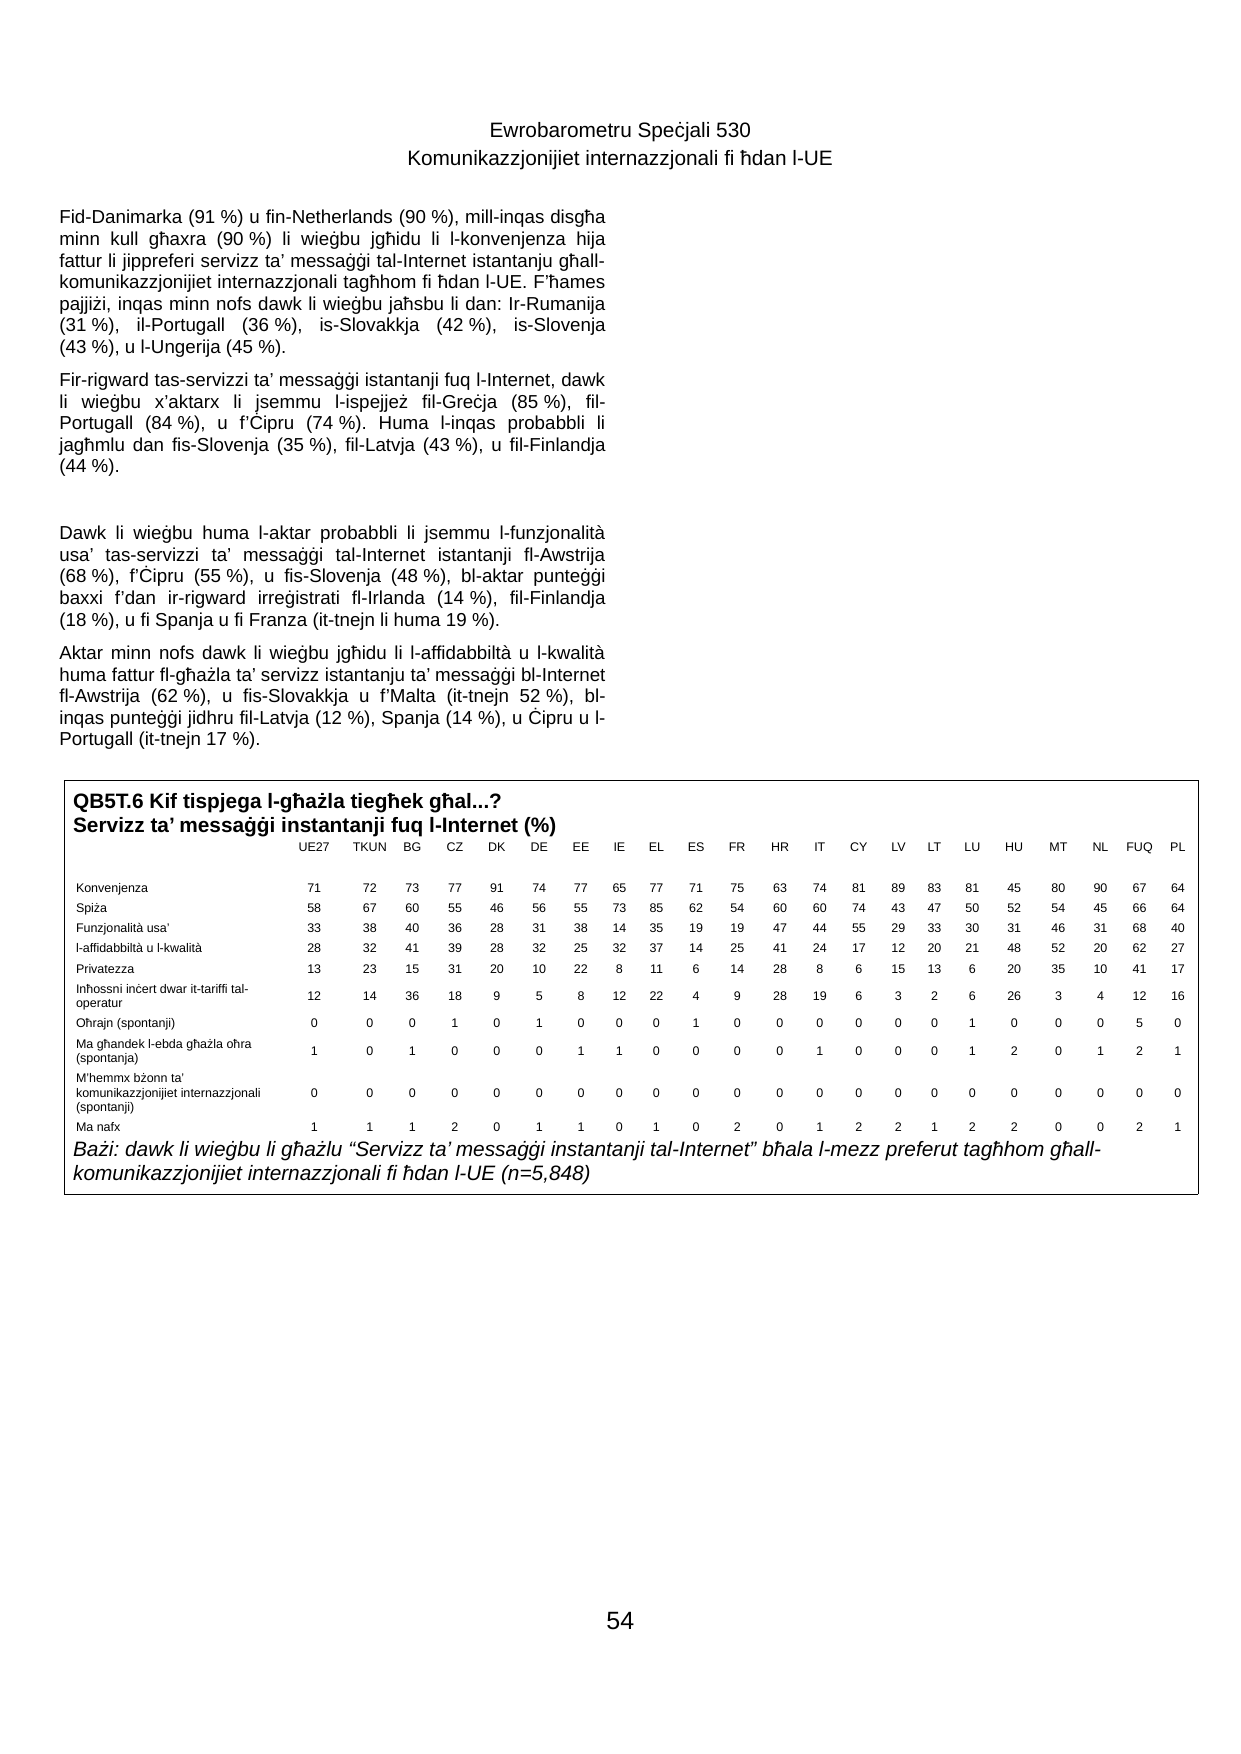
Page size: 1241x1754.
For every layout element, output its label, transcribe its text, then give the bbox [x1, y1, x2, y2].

table_cell 0 [279, 1068, 349, 1117]
text Dawk li wieġbu huma l-aktar probabbli li jsemmu l-funzjonalità usa’ tas-servizzi ta’ messaġġi tal-Internet istantanji fl-Awstrija (68 %), f’Ċipru (55 %), u fis-Slovenja (48 %), bl-aktar punteġġi baxxi f’dan ir-rigward irreġistrati fl-Irlanda (14 %), fil-Finlandja (18 %), u fi Spanja u fi Franza (it-tnejn li huma 19 %). [59, 522, 605, 630]
table_cell 10 [1080, 958, 1120, 978]
table_cell 0 [916, 1013, 952, 1033]
table_cell 1 [518, 1117, 560, 1137]
table_header UE27 [279, 837, 349, 857]
table_cell 0 [349, 1033, 390, 1068]
table_cell 77 [637, 878, 675, 898]
table_cell 8 [601, 958, 637, 978]
table_cell 1 [601, 1033, 637, 1068]
table_cell 0 [838, 1068, 880, 1117]
table_cell 20 [992, 958, 1036, 978]
table_cell [802, 857, 837, 877]
table_header EE [560, 837, 601, 857]
table_cell 71 [279, 878, 349, 898]
table_cell 28 [279, 938, 349, 958]
table_cell 19 [802, 979, 837, 1013]
table_cell [434, 857, 475, 877]
table_cell 0 [1080, 1068, 1120, 1117]
table_cell 0 [675, 1117, 716, 1137]
table_cell 15 [880, 958, 916, 978]
table_cell 0 [716, 1068, 758, 1117]
table_header PL [1159, 837, 1197, 857]
table_cell 19 [716, 918, 758, 938]
table_cell 33 [279, 918, 349, 938]
table_cell 54 [716, 898, 758, 918]
table_cell 56 [518, 898, 560, 918]
table_cell 1 [637, 1117, 675, 1137]
table_cell 40 [390, 918, 434, 938]
table_cell [1080, 857, 1120, 877]
text Aktar minn nofs dawk li wieġbu jgħidu li l-affidabbiltà u l-kwalità huma fattur fl-għażla ta’ servizz istantanju ta’ messaġġi bl-Internet fl-Awstrija (62 %), u fis-Slovakkja u f’Malta (it-tnejn 52 %), bl-inqas punteġġi jidhru fil-Latvja (12 %), Spanja (14 %), u Ċipru u l-Portugall (it-tnejn 17 %). [59, 642, 605, 750]
table_cell 11 [637, 958, 675, 978]
table_cell [518, 857, 560, 877]
table_cell [601, 857, 637, 877]
table_cell 0 [637, 1033, 675, 1068]
table_cell 0 [637, 1068, 675, 1117]
table_cell [1036, 857, 1080, 877]
table_cell 44 [802, 918, 837, 938]
table_cell 1 [390, 1117, 434, 1137]
table_cell 46 [475, 898, 518, 918]
table_header IT [802, 837, 837, 857]
table_cell 26 [992, 979, 1036, 1013]
table_cell 35 [1036, 958, 1080, 978]
table_cell 36 [390, 979, 434, 1013]
table_cell 28 [475, 918, 518, 938]
table_cell 0 [560, 1068, 601, 1117]
table_cell [637, 857, 675, 877]
table_cell 0 [758, 1033, 802, 1068]
table_cell 13 [916, 958, 952, 978]
table_cell 41 [1120, 958, 1158, 978]
table_cell 55 [838, 918, 880, 938]
table_cell 16 [1159, 979, 1197, 1013]
table_cell Funzjonalità usa’ [73, 918, 279, 938]
table_cell 2 [1120, 1033, 1158, 1068]
table_cell 15 [390, 958, 434, 978]
table_cell 0 [434, 1068, 475, 1117]
table_cell 31 [518, 918, 560, 938]
table_header FR [716, 837, 758, 857]
table_cell 0 [758, 1068, 802, 1117]
table_header IE [601, 837, 637, 857]
table_cell 90 [1080, 878, 1120, 898]
table_cell 17 [838, 938, 880, 958]
table_cell 60 [758, 898, 802, 918]
table_cell Inħossni inċert dwar it-tariffi tal-operatur [73, 979, 279, 1013]
table_cell 0 [880, 1033, 916, 1068]
table_cell 3 [1036, 979, 1080, 1013]
table_cell Ma għandek l-ebda għażla oħra (spontanja) [73, 1033, 279, 1068]
table_cell 0 [279, 1013, 349, 1033]
table_cell 14 [601, 918, 637, 938]
table_cell 0 [716, 1013, 758, 1033]
table_cell 1 [279, 1117, 349, 1137]
table_header CY [838, 837, 880, 857]
table_cell 12 [880, 938, 916, 958]
table_cell 0 [475, 1033, 518, 1068]
table_cell 41 [758, 938, 802, 958]
table_cell 19 [675, 918, 716, 938]
table_cell 0 [838, 1013, 880, 1033]
table_cell 67 [349, 898, 390, 918]
table_cell 13 [279, 958, 349, 978]
table_cell 0 [601, 1117, 637, 1137]
table_cell 17 [1159, 958, 1197, 978]
table_cell 62 [1120, 938, 1158, 958]
table_cell 2 [716, 1117, 758, 1137]
table_cell 6 [838, 979, 880, 1013]
table_cell 74 [802, 878, 837, 898]
table_cell 2 [838, 1117, 880, 1137]
table_cell 12 [1120, 979, 1158, 1013]
table_cell 0 [601, 1068, 637, 1117]
table_cell 1 [390, 1033, 434, 1068]
table_cell 47 [916, 898, 952, 918]
table_cell 0 [880, 1013, 916, 1033]
table_cell 31 [434, 958, 475, 978]
table_cell 0 [349, 1068, 390, 1117]
table_cell 5 [1120, 1013, 1158, 1033]
text Fir-rigward tas-servizzi ta’ messaġġi istantanji fuq l-Internet, dawk li wieġbu x’aktarx li jsemmu l-ispejjeż fil-Greċja (85 %), fil-Portugall (84 %), u f’Ċipru (74 %). Huma l-inqas probabbli li jagħmlu dan fis-Slovenja (35 %), fil-Latvja (43 %), u fil-Finlandja (44 %). [59, 369, 605, 477]
table_cell 43 [880, 898, 916, 918]
text Servizz ta’ messaġġi instantanji fuq l-Internet (%) [73, 813, 1189, 837]
table_cell 0 [475, 1117, 518, 1137]
table_cell 28 [475, 938, 518, 958]
table_cell 48 [992, 938, 1036, 958]
table_header [73, 837, 279, 857]
table_cell 52 [992, 898, 1036, 918]
table_cell 2 [434, 1117, 475, 1137]
table_cell 0 [518, 1068, 560, 1117]
table_cell 54 [1036, 898, 1080, 918]
table_cell 14 [675, 938, 716, 958]
table_cell 47 [758, 918, 802, 938]
table_cell 12 [601, 979, 637, 1013]
table_cell 1 [952, 1033, 992, 1068]
table_cell 8 [560, 979, 601, 1013]
table_header BG [390, 837, 434, 857]
table_cell [349, 857, 390, 877]
table_cell [279, 857, 349, 877]
table_header FUQ [1120, 837, 1158, 857]
table_cell [1159, 857, 1197, 877]
table_cell 1 [1159, 1117, 1197, 1137]
table_cell 2 [992, 1117, 1036, 1137]
table_cell 83 [916, 878, 952, 898]
table_cell 1 [916, 1117, 952, 1137]
table_cell 20 [916, 938, 952, 958]
table_cell 1 [518, 1013, 560, 1033]
table_cell 0 [601, 1013, 637, 1033]
table_cell 0 [880, 1068, 916, 1117]
table_cell 0 [1036, 1033, 1080, 1068]
table_cell 63 [758, 878, 802, 898]
table_cell 0 [349, 1013, 390, 1033]
table_header LT [916, 837, 952, 857]
table_cell [716, 857, 758, 877]
table_cell 0 [838, 1033, 880, 1068]
table_cell 0 [802, 1068, 837, 1117]
table_cell 0 [518, 1033, 560, 1068]
table_cell [390, 857, 434, 877]
table_cell 25 [560, 938, 601, 958]
table_cell [952, 857, 992, 877]
table_cell Spiża [73, 898, 279, 918]
table_cell Konvenjenza [73, 878, 279, 898]
table_cell 68 [1120, 918, 1158, 938]
table_cell 1 [1159, 1033, 1197, 1068]
table_header LU [952, 837, 992, 857]
table_cell 10 [518, 958, 560, 978]
table_cell 22 [560, 958, 601, 978]
table_cell 39 [434, 938, 475, 958]
table_cell 0 [1080, 1117, 1120, 1137]
table_header DK [475, 837, 518, 857]
table_cell 2 [992, 1033, 1036, 1068]
table_cell 25 [716, 938, 758, 958]
table_cell 2 [1120, 1117, 1158, 1137]
table_cell 75 [716, 878, 758, 898]
table_cell 0 [434, 1033, 475, 1068]
table_cell 0 [1036, 1013, 1080, 1033]
table_cell 45 [992, 878, 1036, 898]
table_cell 4 [1080, 979, 1120, 1013]
table_cell 6 [952, 958, 992, 978]
table_header CZ [434, 837, 475, 857]
table_cell 28 [758, 958, 802, 978]
table_cell [675, 857, 716, 877]
table_cell 30 [952, 918, 992, 938]
table_cell 14 [349, 979, 390, 1013]
table_cell 0 [560, 1013, 601, 1033]
table_cell 9 [716, 979, 758, 1013]
table_cell 72 [349, 878, 390, 898]
table_cell 77 [434, 878, 475, 898]
table_cell 1 [952, 1013, 992, 1033]
table_cell 8 [802, 958, 837, 978]
table_header DE [518, 837, 560, 857]
table_cell 12 [279, 979, 349, 1013]
table_cell 55 [560, 898, 601, 918]
table_cell 85 [637, 898, 675, 918]
table_cell 60 [390, 898, 434, 918]
table_cell 0 [675, 1068, 716, 1117]
table_cell 28 [758, 979, 802, 1013]
table_cell 89 [880, 878, 916, 898]
table_cell 3 [880, 979, 916, 1013]
table_cell 0 [1036, 1068, 1080, 1117]
table_cell 1 [279, 1033, 349, 1068]
table_cell 81 [838, 878, 880, 898]
text Bażi: dawk li wieġbu li għażlu “Servizz ta’ messaġġi instantanji tal-Internet” bħala l-mezz preferut tagħhom għall-komunikazzjonijiet internazzjonali fi ħdan l-UE (n=5,848) [73, 1137, 1189, 1185]
table_cell 50 [952, 898, 992, 918]
table_cell 1 [349, 1117, 390, 1137]
table_cell 40 [1159, 918, 1197, 938]
table_cell 45 [1080, 898, 1120, 918]
table_cell 0 [1120, 1068, 1158, 1117]
table_cell [758, 857, 802, 877]
table_cell 0 [675, 1033, 716, 1068]
table_cell [992, 857, 1036, 877]
table_cell 0 [1080, 1013, 1120, 1033]
table_cell 2 [880, 1117, 916, 1137]
table_header TKUN [349, 837, 390, 857]
table_cell 20 [475, 958, 518, 978]
text QB5T.6 Kif tispjega l-għażla tiegħek għal...? [73, 789, 1189, 813]
table_cell 0 [390, 1013, 434, 1033]
table_cell 22 [637, 979, 675, 1013]
table_cell 32 [518, 938, 560, 958]
table_cell 32 [349, 938, 390, 958]
table_cell 71 [675, 878, 716, 898]
table_cell [880, 857, 916, 877]
table_cell 0 [1159, 1013, 1197, 1033]
table_cell 52 [1036, 938, 1080, 958]
table_cell 23 [349, 958, 390, 978]
table_cell 27 [1159, 938, 1197, 958]
table_cell 1 [434, 1013, 475, 1033]
table_cell 35 [637, 918, 675, 938]
table_cell [475, 857, 518, 877]
table_cell 21 [952, 938, 992, 958]
table_cell 14 [716, 958, 758, 978]
table_cell [838, 857, 880, 877]
table_cell 29 [880, 918, 916, 938]
table_cell 2 [916, 979, 952, 1013]
table_cell 0 [1036, 1117, 1080, 1137]
table_cell 1 [560, 1033, 601, 1068]
table_cell 1 [675, 1013, 716, 1033]
table_cell 0 [916, 1033, 952, 1068]
table_cell [1120, 857, 1158, 877]
table_cell 33 [916, 918, 952, 938]
table_cell M’hemmx bżonn ta’ komunikazzjonijiet internazzjonali (spontanji) [73, 1068, 279, 1117]
table_cell 5 [518, 979, 560, 1013]
table_cell 0 [758, 1013, 802, 1033]
table_cell 6 [838, 958, 880, 978]
table_cell 80 [1036, 878, 1080, 898]
table_cell 64 [1159, 878, 1197, 898]
table_cell [73, 857, 279, 877]
table_cell 2 [952, 1117, 992, 1137]
table_cell 81 [952, 878, 992, 898]
table_cell 0 [992, 1068, 1036, 1117]
table_cell 31 [1080, 918, 1120, 938]
table_cell 37 [637, 938, 675, 958]
table_cell 65 [601, 878, 637, 898]
table_cell 24 [802, 938, 837, 958]
table_cell 36 [434, 918, 475, 938]
table_cell 0 [802, 1013, 837, 1033]
table_cell 0 [992, 1013, 1036, 1033]
table_cell Ma nafx [73, 1117, 279, 1137]
table_cell 74 [518, 878, 560, 898]
table_cell 77 [560, 878, 601, 898]
table_header ES [675, 837, 716, 857]
table_cell 60 [802, 898, 837, 918]
table_cell 9 [475, 979, 518, 1013]
table_header MT [1036, 837, 1080, 857]
table_cell 1 [1080, 1033, 1120, 1068]
table_cell 41 [390, 938, 434, 958]
table_cell 73 [390, 878, 434, 898]
table_cell 0 [716, 1033, 758, 1068]
table_cell 58 [279, 898, 349, 918]
table_header EL [637, 837, 675, 857]
table_cell 46 [1036, 918, 1080, 938]
table_header HR [758, 837, 802, 857]
text Fid-Danimarka (91 %) u fin-Netherlands (90 %), mill-inqas disgħa minn kull għaxra (90 %) li wieġbu jgħidu li l-konvenjenza hija fattur li jippreferi servizz ta’ messaġġi tal-Internet istantanju għall-komunikazzjonijiet internazzjonali tagħhom fi ħdan l-UE. F’ħames pajjiżi, inqas minn nofs dawk li wieġbu jaħsbu li dan: Ir-Rumanija (31 %), il-Portugall (36 %), is-Slovakkja (42 %), is-Slovenja (43 %), u l-Ungerija (45 %). [59, 206, 605, 357]
table_cell 0 [637, 1013, 675, 1033]
table_cell 6 [952, 979, 992, 1013]
table_cell 74 [838, 898, 880, 918]
table_cell 31 [992, 918, 1036, 938]
table_cell 91 [475, 878, 518, 898]
table_cell l-affidabbiltà u l-kwalità [73, 938, 279, 958]
table_cell 0 [1159, 1068, 1197, 1117]
table_cell 1 [802, 1117, 837, 1137]
table_cell 38 [560, 918, 601, 938]
table_cell 32 [601, 938, 637, 958]
table_header HU [992, 837, 1036, 857]
table_cell 1 [802, 1033, 837, 1068]
table_cell 1 [560, 1117, 601, 1137]
table_cell 6 [675, 958, 716, 978]
table_cell 0 [952, 1068, 992, 1117]
table_cell [916, 857, 952, 877]
table_cell 4 [675, 979, 716, 1013]
table_cell 55 [434, 898, 475, 918]
table_cell 38 [349, 918, 390, 938]
table_cell 73 [601, 898, 637, 918]
table_cell [560, 857, 601, 877]
table_cell 62 [675, 898, 716, 918]
table_cell 66 [1120, 898, 1158, 918]
table_cell Oħrajn (spontanji) [73, 1013, 279, 1033]
table_cell 20 [1080, 938, 1120, 958]
table_cell 0 [475, 1013, 518, 1033]
table_header NL [1080, 837, 1120, 857]
table_cell 0 [475, 1068, 518, 1117]
table_cell 18 [434, 979, 475, 1013]
table_header LV [880, 837, 916, 857]
table_cell 0 [390, 1068, 434, 1117]
table_cell 64 [1159, 898, 1197, 918]
table_cell 0 [758, 1117, 802, 1137]
table_cell Privatezza [73, 958, 279, 978]
table_cell 0 [916, 1068, 952, 1117]
table_cell 67 [1120, 878, 1158, 898]
